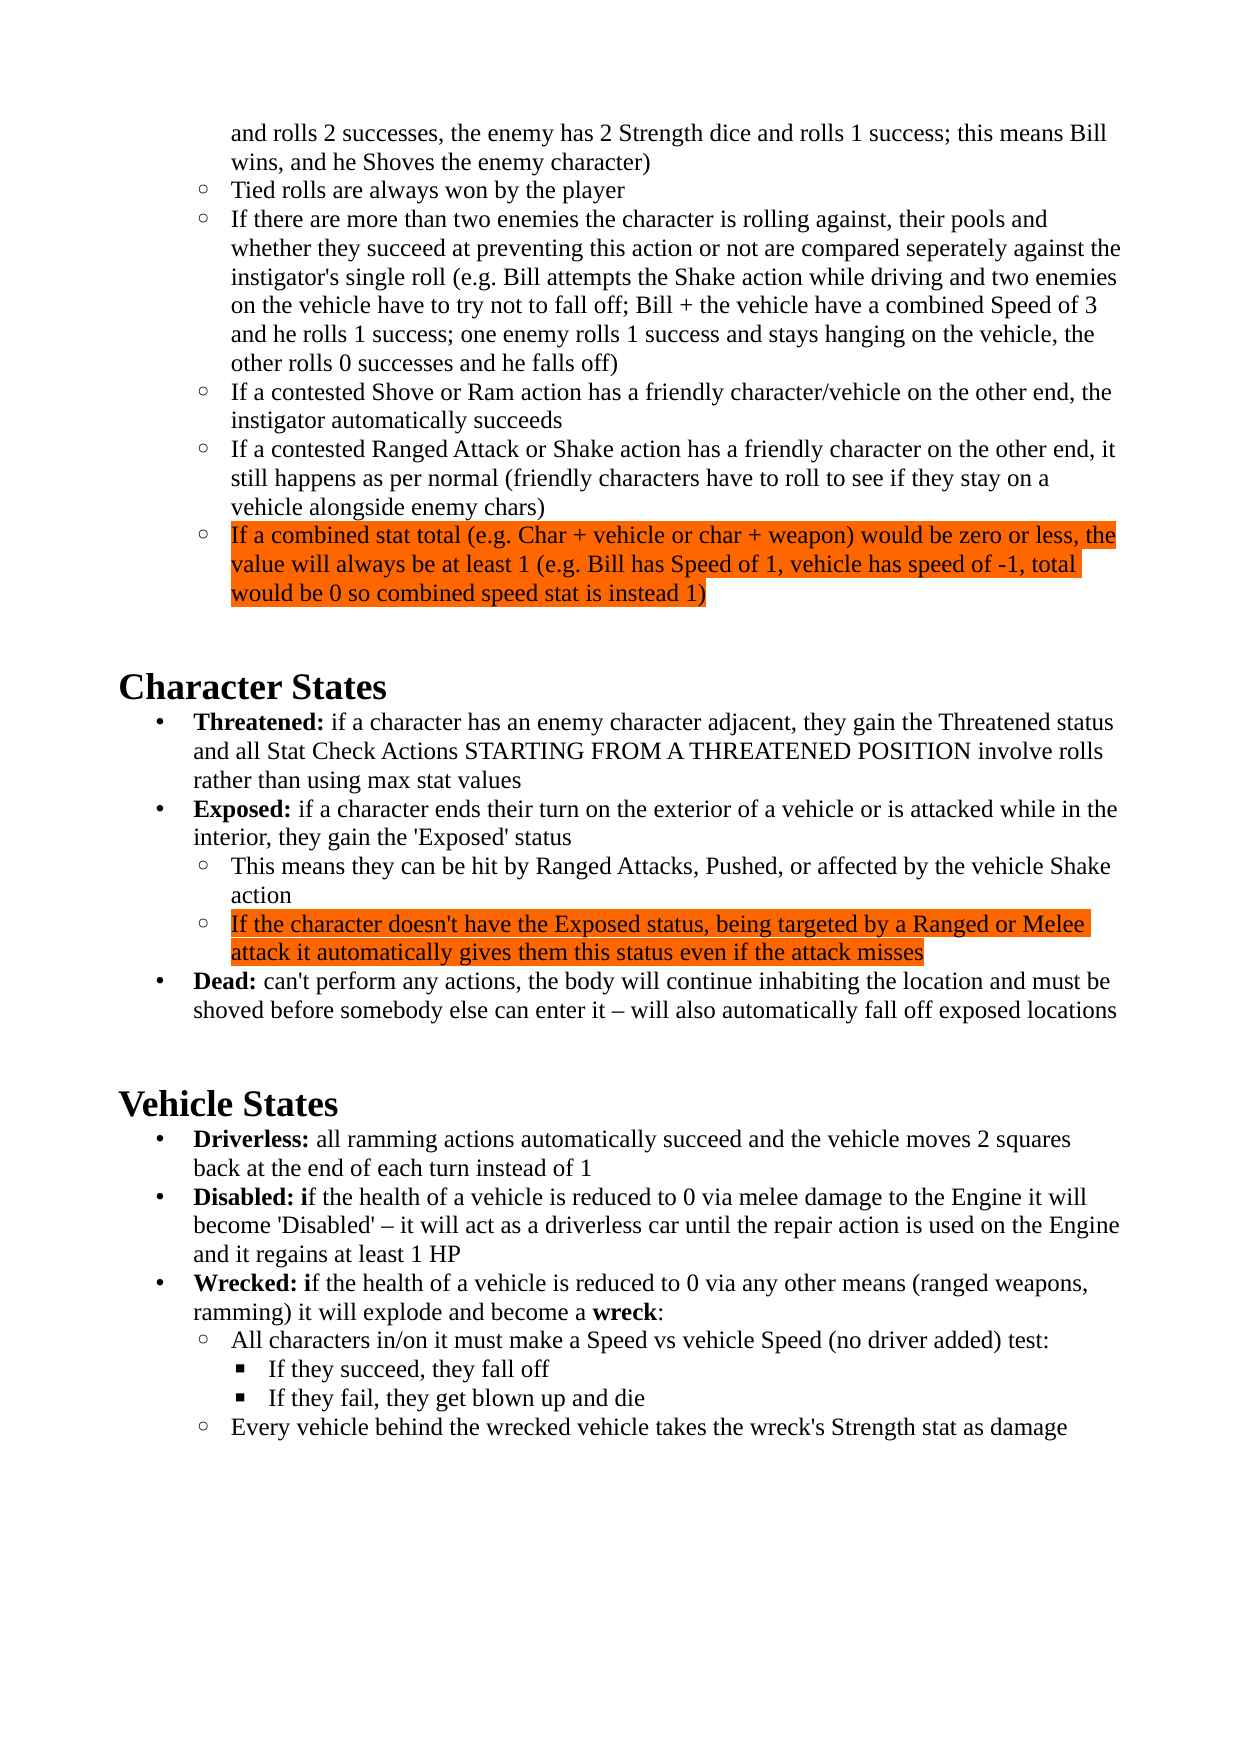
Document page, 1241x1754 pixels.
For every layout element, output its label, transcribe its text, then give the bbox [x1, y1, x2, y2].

list Dead: can't perform any actions, the body will continue inhabiting the location and must be shoved before somebody else can enter it – will also automatically fall off exposed locations [156, 966, 1122, 1024]
list Tied rolls are always won by the player [193, 176, 1122, 204]
list If the character doesn't have the Exposed status, being targeted by a Ranged or Melee attack it automatically gives them this status even if the attack misses [193, 909, 1122, 966]
text Character States [118, 664, 1122, 707]
list If a combined stat total (e.g. Char + vehicle or char + weapon) would be zero or less, the value will always be at least 1 (e.g. Bill has Speed of 1, vehicle has speed of -1, total would be 0 so combined speed stat is instead 1) [193, 521, 1122, 607]
list Wrecked: if the health of a vehicle is reduced to 0 via any other means (ranged weapons, ramming) it will explode and become a wreck: [156, 1268, 1122, 1326]
list If they succeed, they fall off [231, 1354, 1122, 1383]
list Exposed: if a character ends their turn on the exterior of a vehicle or is attacked while in the interior, they gain the 'Exposed' status [156, 794, 1122, 851]
list All characters in/on it must make a Speed vs vehicle Speed (no driver added) test: [193, 1326, 1122, 1354]
text Vehicle States [118, 1081, 1122, 1124]
list This means they can be hit by Ranged Attacks, Pushed, or affected by the vehicle Shake action [193, 851, 1122, 909]
list If a contested Ranged Attack or Shake action has a friendly character on the other end, it still happens as per normal (friendly characters have to roll to see if they stay on a vehicle alongside enemy chars) [193, 434, 1122, 521]
list Driverless: all ramming actions automatically succeed and the vehicle moves 2 squares back at the end of each turn instead of 1 [156, 1124, 1122, 1182]
list Threatened: if a character has an enemy character adjacent, they gain the Threatened status and all Stat Check Actions STARTING FROM A THREATENED POSITION involve rolls rather than using max stat values [156, 707, 1122, 794]
list Every vehicle behind the wrecked vehicle takes the wreck's Strength stat as damage [193, 1412, 1122, 1441]
list If they fail, they get blown up and die [231, 1383, 1122, 1412]
list Disabled: if the health of a vehicle is reduced to 0 via melee damage to the Engine it will become 'Disabled' – it will act as a driverless car until the repair action is used on the Engine and it regains at least 1 HP [156, 1182, 1122, 1268]
list If a contested Shove or Ram action has a friendly character/vehicle on the other end, the instigator automatically succeeds [193, 377, 1122, 434]
list If there are more than two enemies the character is rolling against, their pools and whether they succeed at preventing this action or not are compared seperately against the instigator's single roll (e.g. Bill attempts the Shake action while driving and two enemies on the vehicle have to try not to fall off; Bill + the vehicle have a combined Speed of 3 and he rolls 1 success; one enemy rolls 1 success and stays hanging on the vehicle, the other rolls 0 successes and he falls off) [193, 204, 1122, 377]
list and rolls 2 successes, the enemy has 2 Strength dice and rolls 1 success; this means Bill wins, and he Shoves the enemy character) [193, 118, 1122, 176]
